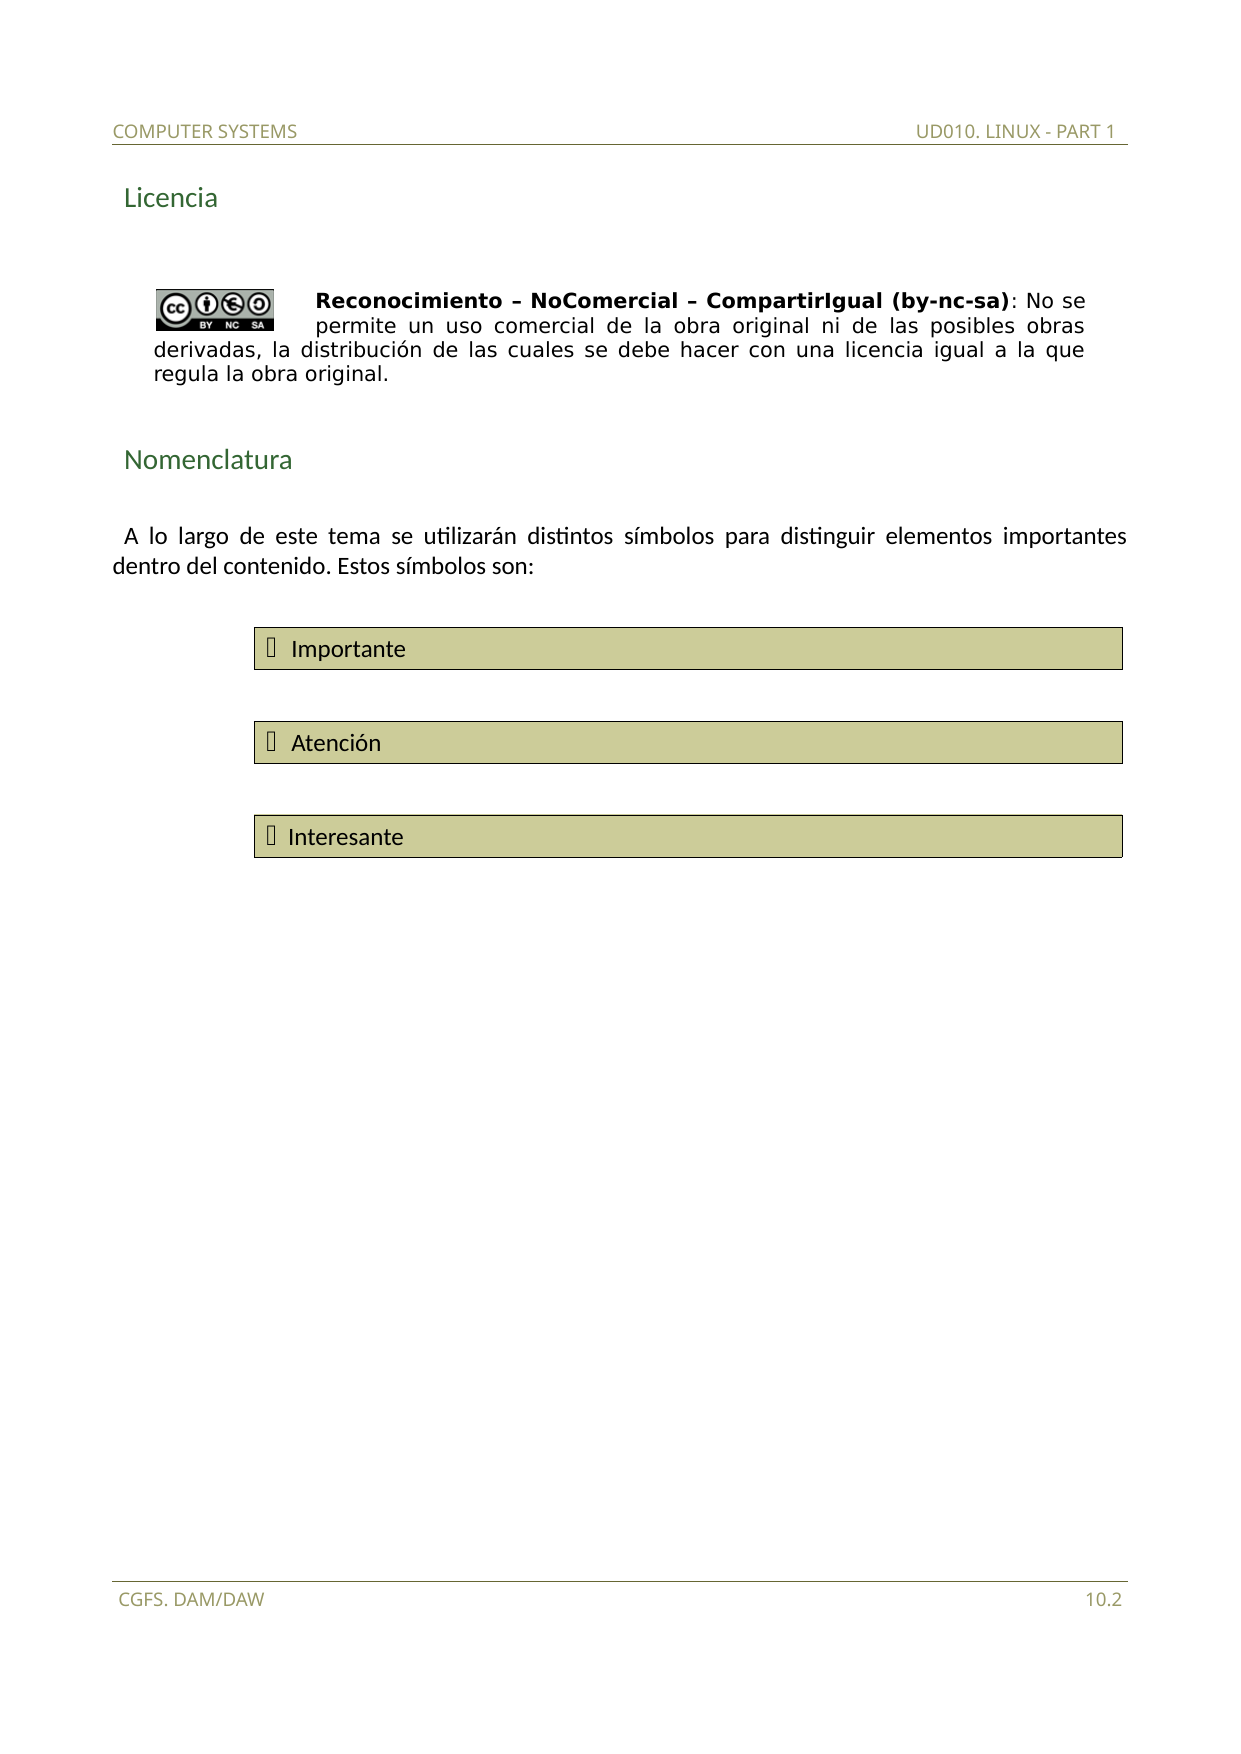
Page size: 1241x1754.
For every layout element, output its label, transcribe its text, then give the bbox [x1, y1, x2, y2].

text Licencia [112, 179, 1128, 215]
text Reconocimiento – NoComercial – CompartirIgual (by-nc-sa): No se permite un uso comercial de la obra original ni de las posibles obras derivadas, la distribución de las cuales se debe hacer con una licencia igual a la que regula la obra original. [153, 289, 1086, 386]
text  Importante [255, 628, 1122, 669]
text Nomenclatura [112, 441, 1128, 477]
text  Atención [255, 722, 1122, 763]
text  Interesante [255, 816, 1122, 857]
picture [156, 289, 274, 331]
text A lo largo de este tema se utilizarán distintos símbolos para distinguir elementos importantes dentro del contenido. Estos símbolos son: [112, 520, 1128, 581]
